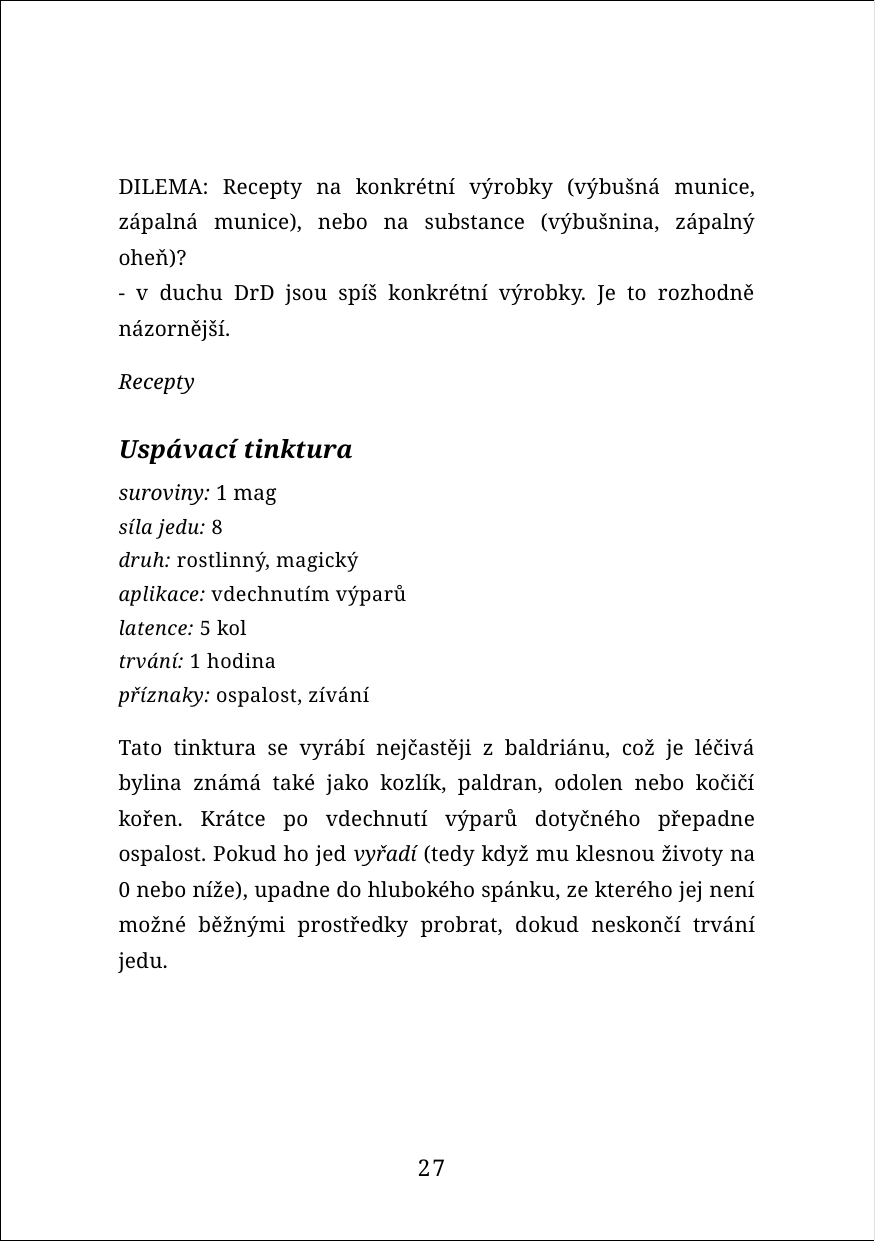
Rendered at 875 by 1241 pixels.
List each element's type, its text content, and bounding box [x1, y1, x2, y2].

text suroviny: 1 mag síla jedu: 8 druh: rostlinný, magický aplikace: vdechnutím výparů latence: 5 kol trvání: 1 hodina příznaky: ospalost, zívání [118, 478, 756, 708]
text Tato tinktura se vyrábí nejčastěji z baldriánu, což je léčivá bylina známá také jako kozlík, paldran, odolen nebo kočičí kořen. Krátce po vdechnutí výparů dotyčného přepadne ospalost. Pokud ho jed vyřadí (tedy když mu klesnou životy na 0 nebo níže), upadne do hlubokého spánku, ze kterého jej není možné běžnými prostředky probrat, dokud neskončí trvání jedu. [118, 733, 756, 974]
subtitle Uspávací tinktura [118, 432, 756, 466]
text Recepty [118, 367, 756, 396]
text DILEMA: Recepty na konkrétní výrobky (výbušná munice, zápalná munice), nebo na substance (výbušnina, zápalný oheň)? - v duchu DrD jsou spíš konkrétní výrobky. Je to rozhodně názornější. [118, 172, 756, 342]
